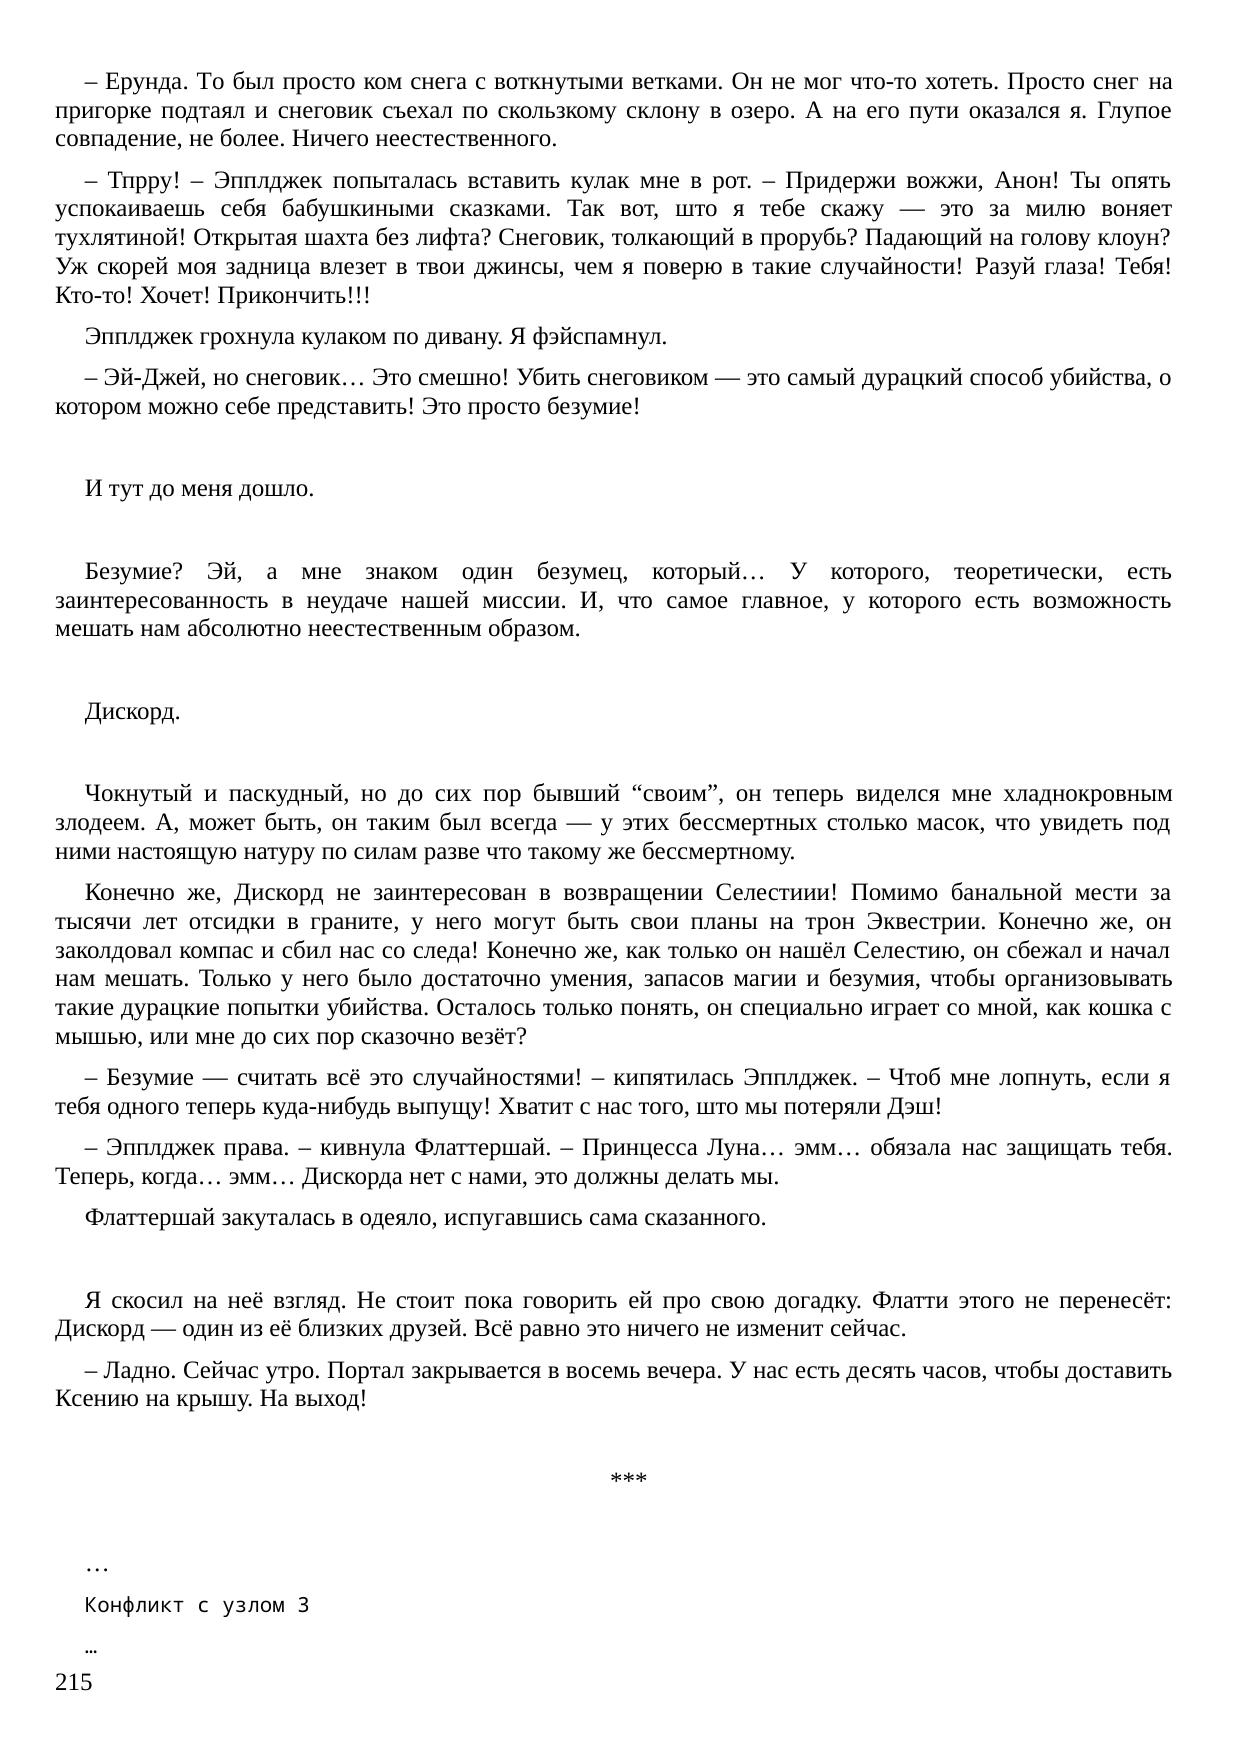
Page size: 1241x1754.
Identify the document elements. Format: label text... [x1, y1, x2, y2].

text Конфликт с узлом 3 [55, 1590, 1173, 1618]
text Дискорд. [55, 696, 1173, 725]
text Безумие? Эй, а мне знаком один безумец, который… У которого, теоретически, есть заинтересованность в неудаче нашей миссии. И, что самое главное, у которого есть возможность мешать нам абсолютно неестественным образом. [55, 556, 1173, 642]
text – Эпплджек права. – кивнула Флаттершай. – Принцесса Луна… эмм… обязала нас защищать тебя. Теперь, когда… эмм… Дискорда нет с нами, это должны делать мы. [55, 1132, 1173, 1190]
text *** [55, 1466, 1173, 1495]
text – Ладно. Сейчас утро. Портал закрывается в восемь вечера. У нас есть десять часов, чтобы доставить Ксению на крышу. На выход! [55, 1355, 1173, 1412]
text Чокнутый и паскудный, но до сих пор бывший “своим”, он теперь виделся мне хладнокровным злодеем. А, может быть, он таким был всегда — у этих бессмертных столько масок, что увидеть под ними настоящую натуру по силам разве что такому же бессмертному. [55, 778, 1173, 865]
text Эпплджек грохнула кулаком по дивану. Я фэйспамнул. [55, 321, 1173, 350]
text Конечно же, Дискорд не заинтересован в возвращении Селестиии! Помимо банальной мести за тысячи лет отсидки в граните, у него могут быть свои планы на трон Эквестрии. Конечно же, он заколдовал компас и сбил нас со следа! Конечно же, как только он нашёл Селестию, он сбежал и начал нам мешать. Только у него было достаточно умения, запасов магии и безумия, чтобы организовывать такие дурацкие попытки убийства. Осталось только понять, он специально играет со мной, как кошка с мышью, или мне до сих пор сказочно везёт? [55, 877, 1173, 1050]
text – Безумие — считать всё это случайностями! – кипятилась Эпплджек. – Чтоб мне лопнуть, если я тебя одного теперь куда-нибудь выпущу! Хватит с нас того, што мы потеряли Дэш! [55, 1062, 1173, 1120]
text И тут до меня дошло. [55, 473, 1173, 502]
text – Эй-Джей, но снеговик… Это смешно! Убить снеговиком — это самый дурацкий способ убийства, о котором можно себе представить! Это просто безумие! [55, 362, 1173, 420]
text – Тпрру! – Эпплджек попыталась вставить кулак мне в рот. – Придержи вожжи, Анон! Ты опять успокаиваешь себя бабушкиными сказками. Так вот, што я тебе скажу — это за милю воняет тухлятиной! Открытая шахта без лифта? Снеговик, толкающий в прорубь? Падающий на голову клоун? Уж скорей моя задница влезет в твои джинсы, чем я поверю в такие случайности! Разуй глаза! Тебя! Кто-то! Хочет! Прикончить!!! [55, 165, 1173, 308]
text – Ерунда. То был просто ком снега с воткнутыми ветками. Он не мог что-то хотеть. Просто снег на пригорке подтаял и снеговик съехал по скользкому склону в озеро. А на его пути оказался я. Глупое совпадение, не более. Ничего неестественного. [55, 66, 1173, 152]
text Я скосил на неё взгляд. Не стоит пока говорить ей про свою догадку. Флатти этого не перенесёт: Дискорд — один из её близких друзей. Всё равно это ничего не изменит сейчас. [55, 1285, 1173, 1342]
text … [55, 1631, 1173, 1659]
text … [55, 1548, 1173, 1577]
text Флаттершай закуталась в одеяло, испугавшись сама сказанного. [55, 1202, 1173, 1231]
